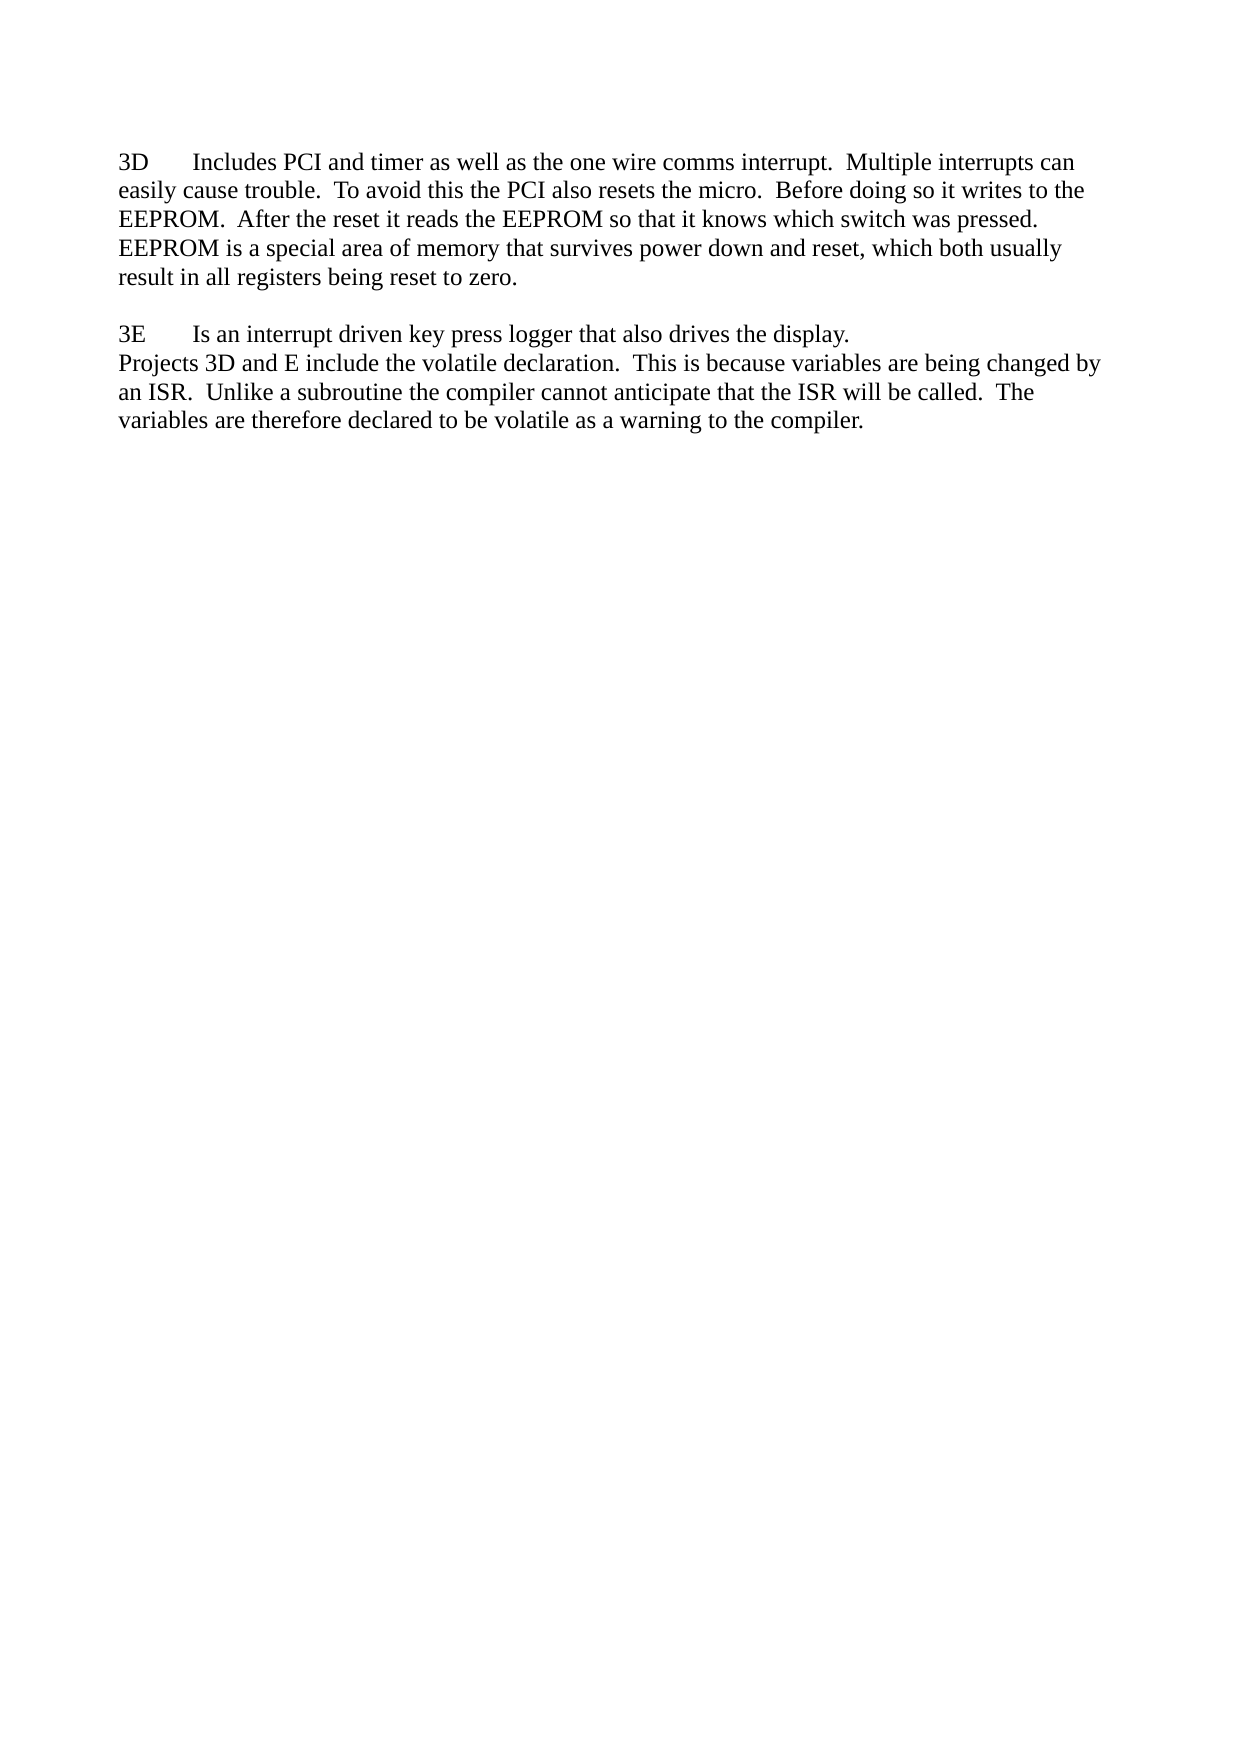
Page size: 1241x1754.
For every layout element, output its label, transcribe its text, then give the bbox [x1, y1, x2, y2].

text 3D Includes PCI and timer as well as the one wire comms interrupt. Multiple interrupts can easily cause trouble. To avoid this the PCI also resets the micro. Before doing so it writes to the EEPROM. After the reset it reads the EEPROM so that it knows which switch was pressed. EEPROM is a special area of memory that survives power down and reset, which both usually result in all registers being reset to zero. [118, 147, 1122, 291]
text Projects 3D and E include the volatile declaration. This is because variables are being changed by an ISR. Unlike a subroutine the compiler cannot anticipate that the ISR will be called. The variables are therefore declared to be volatile as a warning to the compiler. [118, 348, 1122, 434]
text 3E Is an interrupt driven key press logger that also drives the display. [118, 319, 1122, 348]
